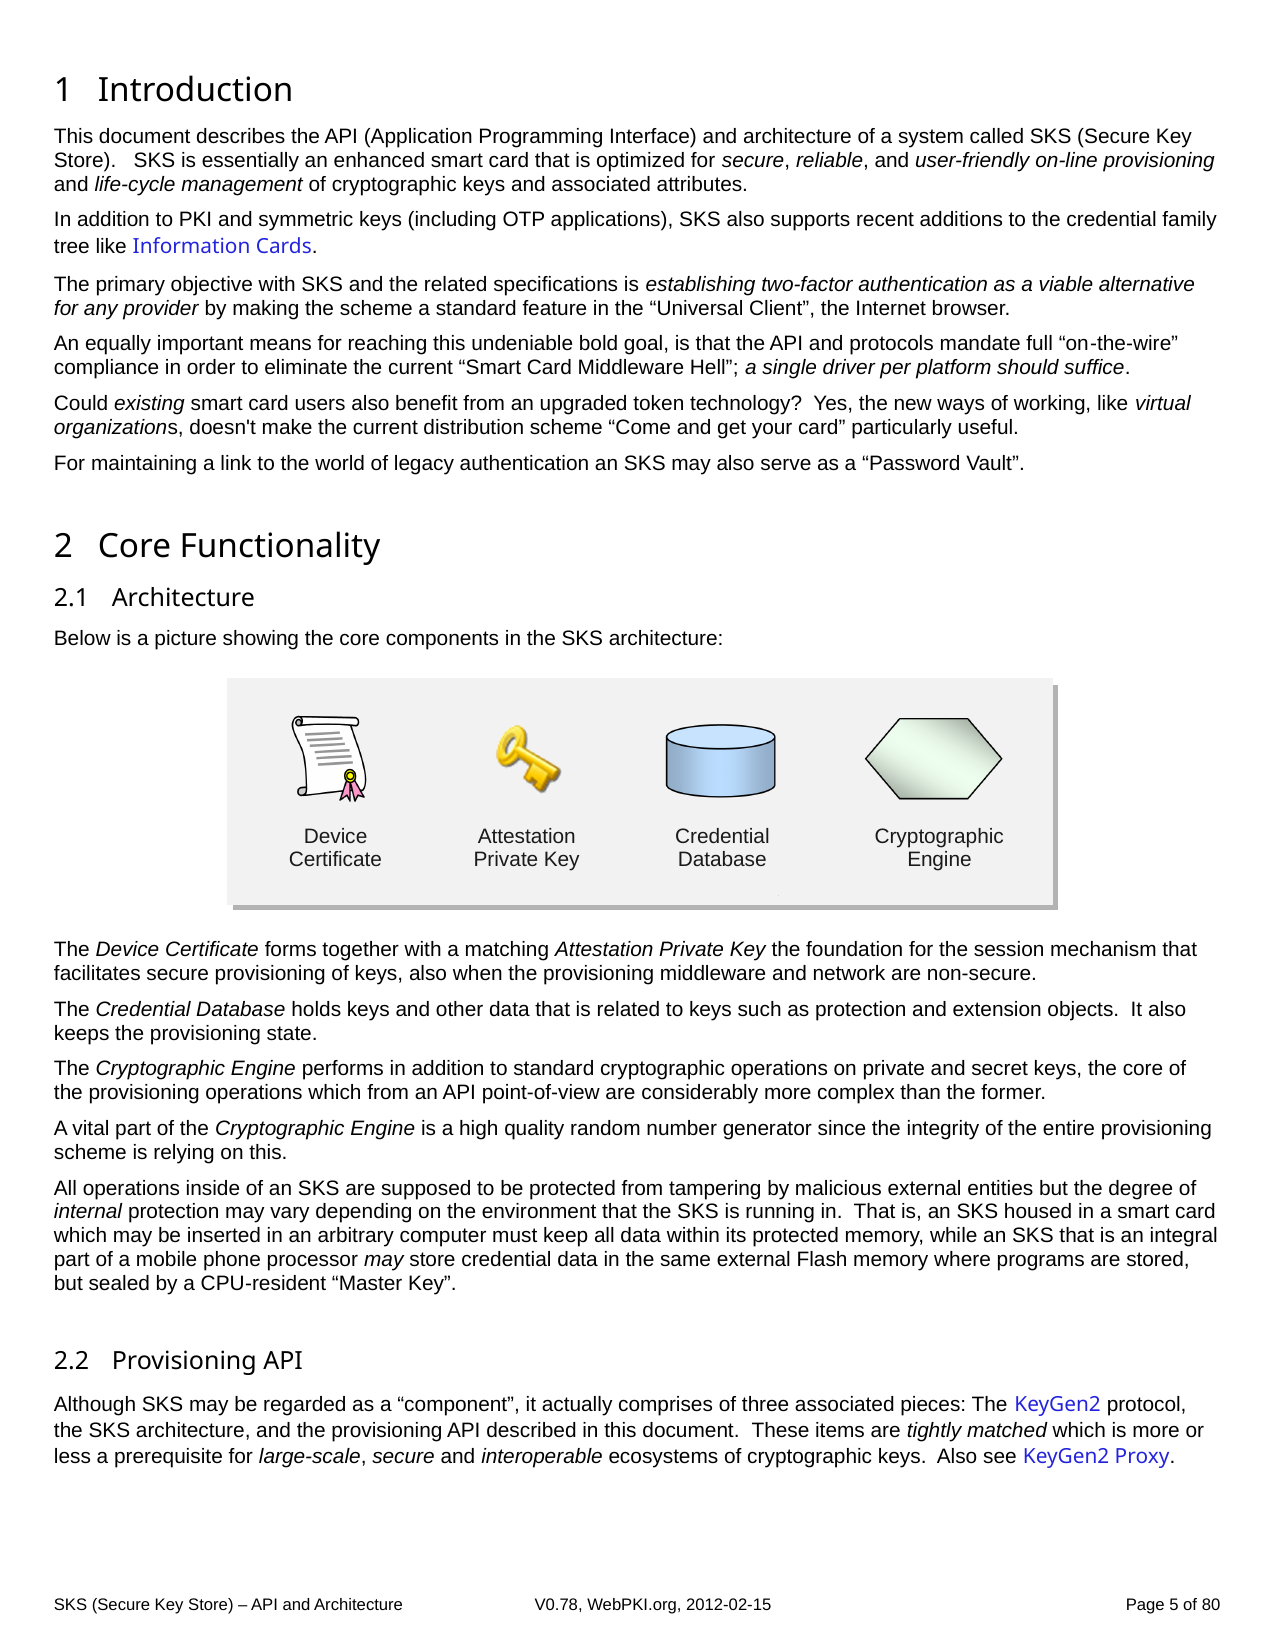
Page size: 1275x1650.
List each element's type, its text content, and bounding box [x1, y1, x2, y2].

text In addition to PKI and symmetric keys (including OTP applications), SKS also supports recent additions to the credential family tree like Information Cards. [54, 207, 1221, 259]
text Could existing smart card users also benefit from an upgraded token technology? Yes, the new ways of working, like virtual organizations, doesn't make the current distribution scheme “Come and get your card” particularly useful. [54, 391, 1221, 439]
text Although SKS may be regarded as a “component”, it actually comprises of three associated pieces: The KeyGen2 protocol, the SKS architecture, and the provisioning API described in this document. These items are tightly matched which is more or less a prerequisite for large-scale, secure and interoperable ecosystems of cryptographic keys. Also see KeyGen2 Proxy. [54, 1389, 1221, 1470]
text For maintaining a link to the world of legacy authentication an SKS may also serve as a “Password Vault”. [54, 450, 1221, 474]
text All operations inside of an SKS are supposed to be protected from tampering by malicious external entities but the degree of internal protection may vary depending on the environment that the SKS is running in. That is, an SKS housed in a smart card which may be inserted in an arbitrary computer must keep all data within its protected memory, while an SKS that is an integral part of a mobile phone processor may store credential data in the same external Flash memory where programs are stored, but sealed by a CPU‑resident “Master Key”. [54, 1175, 1221, 1295]
text The Device Certificate forms together with a matching Attestation Private Key the foundation for the session mechanism that facilitates secure provisioning of keys, also when the provisioning middleware and network are non-secure. [54, 662, 1221, 984]
subtitle Architecture [54, 580, 1221, 614]
text A vital part of the Cryptographic Engine is a high quality random number generator since the integrity of the entire provisioning scheme is relying on this. [54, 1116, 1221, 1164]
subtitle Introduction [54, 66, 1221, 111]
subtitle Provisioning API [54, 1343, 1221, 1377]
text An equally important means for reaching this undeniable bold goal, is that the API and protocols mandate full “on‑the‑wire” compliance in order to eliminate the current “Smart Card Middleware Hell”; a single driver per platform should suffice. [54, 331, 1221, 379]
text The Cryptographic Engine performs in addition to standard cryptographic operations on private and secret keys, the core of the provisioning operations which from an API point-of-view are considerably more complex than the former. [54, 1056, 1221, 1104]
subtitle Core Functionality [54, 522, 1221, 567]
text This document describes the API (Application Programming Interface) and architecture of a system called SKS (Secure Key Store). SKS is essentially an enhanced smart card that is optimized for secure, reliable, and user-friendly on-line provisioning and life-cycle management of cryptographic keys and associated attributes. [54, 123, 1221, 195]
text The primary objective with SKS and the related specifications is establishing two-factor authentication as a viable alternative for any provider by making the scheme a standard feature in the “Universal Client”, the Internet browser. [54, 271, 1221, 319]
text The Credential Database holds keys and other data that is related to keys such as protection and extension objects. It also keeps the provisioning state. [54, 996, 1221, 1044]
text Below is a picture showing the core components in the SKS architecture: [54, 626, 1221, 650]
